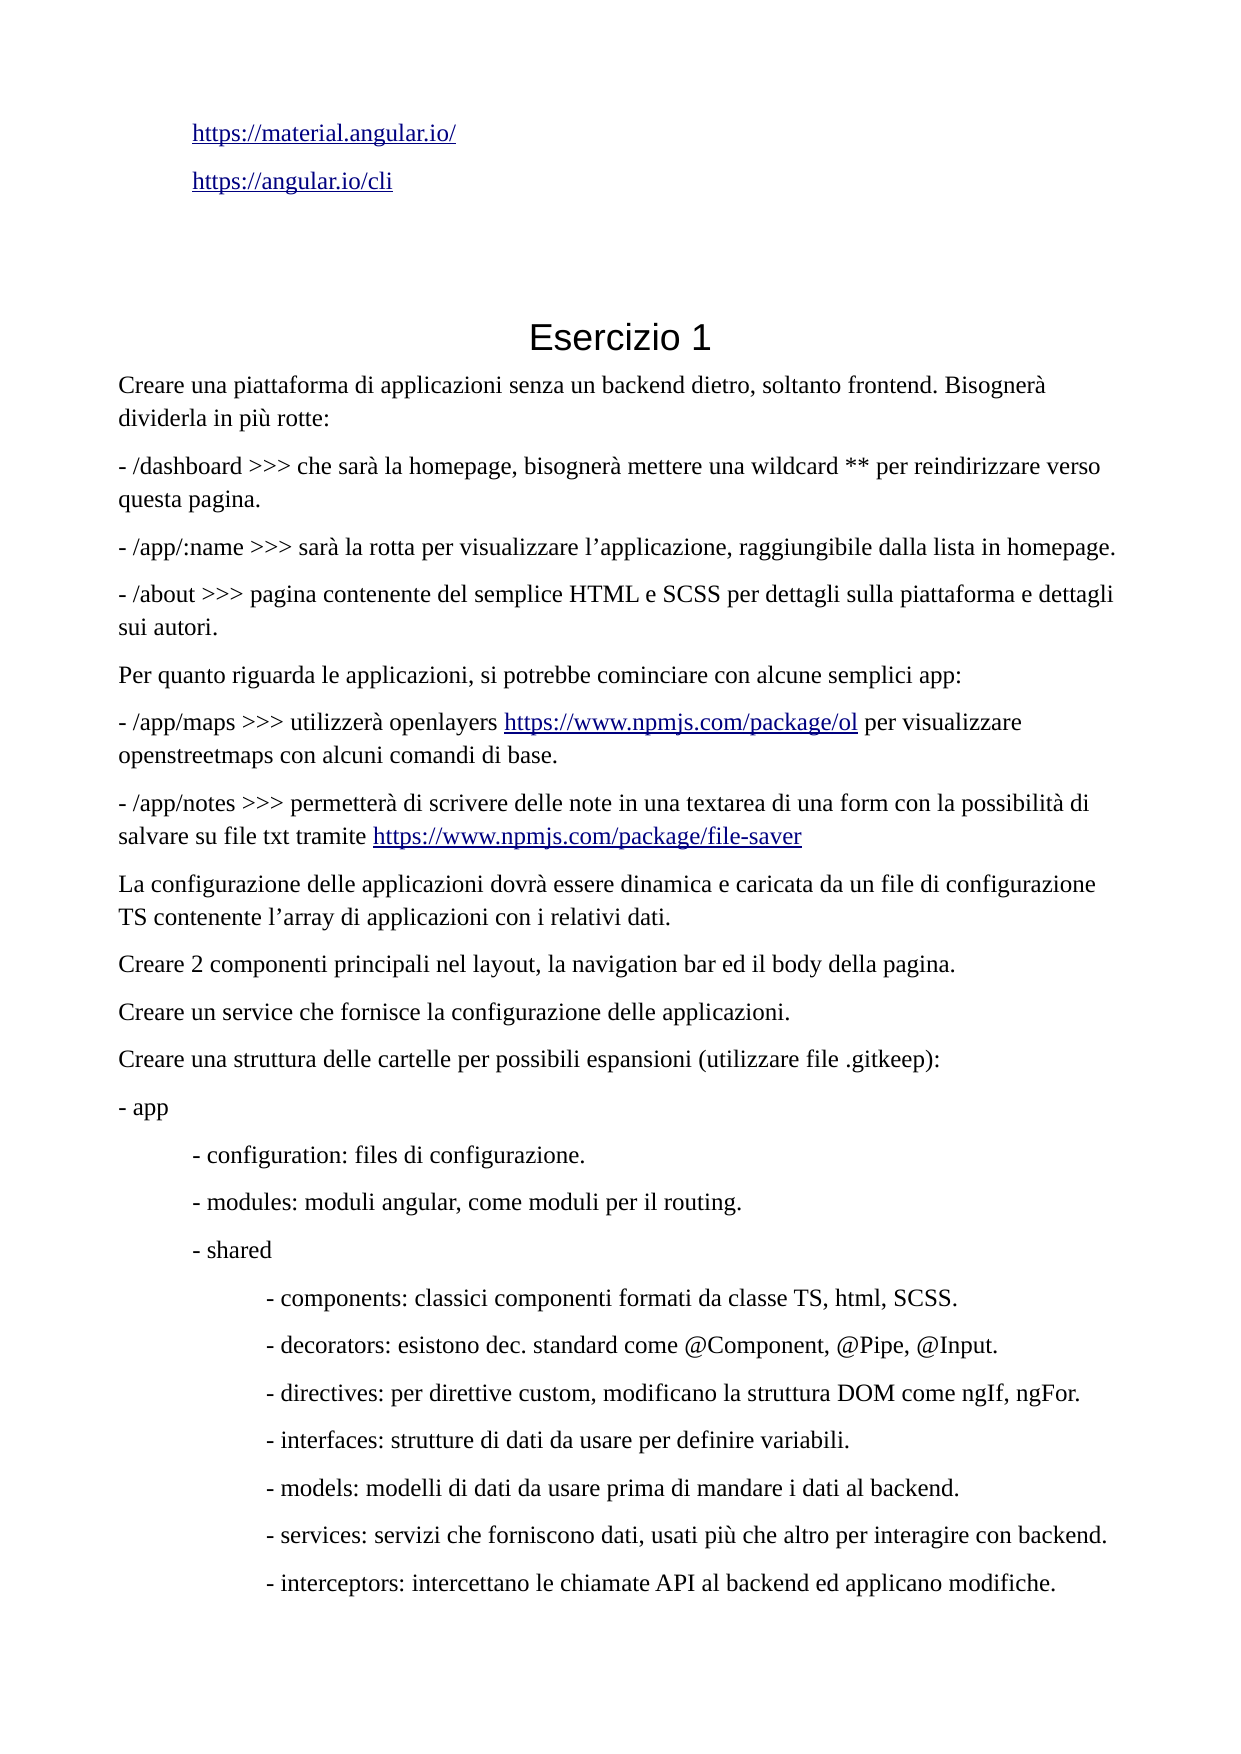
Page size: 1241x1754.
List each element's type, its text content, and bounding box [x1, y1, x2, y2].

text - /app/:name >>> sarà la rotta per visualizzare l’applicazione, raggiungibile dalla lista in homepage. [118, 532, 1122, 560]
text - interceptors: intercettano le chiamate API al backend ed applicano modifiche. [118, 1568, 1122, 1597]
text - modules: moduli angular, come moduli per il routing. [118, 1187, 1122, 1216]
text - decorators: esistono dec. standard come @Component, @Pipe, @Input. [118, 1330, 1122, 1359]
text Creare 2 componenti principali nel layout, la navigation bar ed il body della pagina. [118, 949, 1122, 978]
text - /about >>> pagina contenente del semplice HTML e SCSS per dettagli sulla piattaforma e dettagli sui autori. [118, 579, 1122, 641]
text - interfaces: strutture di dati da usare per definire variabili. [118, 1425, 1122, 1454]
text - shared [118, 1235, 1122, 1264]
text - directives: per direttive custom, modificano la struttura DOM come ngIf, ngFor. [118, 1378, 1122, 1407]
subtitle Esercizio 1 [118, 315, 1122, 358]
text - /app/notes >>> permetterà di scrivere delle note in una textarea di una form con la possibilità di salvare su file txt tramite https://www.npmjs.com/package/file-saver [118, 788, 1122, 850]
text - /dashboard >>> che sarà la homepage, bisognerà mettere una wildcard ** per reindirizzare verso questa pagina. [118, 451, 1122, 513]
text - models: modelli di dati da usare prima di mandare i dati al backend. [118, 1473, 1122, 1502]
text Per quanto riguarda le applicazioni, si potrebbe cominciare con alcune semplici app: [118, 660, 1122, 689]
text - services: servizi che forniscono dati, usati più che altro per interagire con backend. [118, 1521, 1122, 1549]
text Creare un service che fornisce la configurazione delle applicazioni. [118, 997, 1122, 1026]
text https://angular.io/cli [118, 166, 1122, 194]
text Creare una piattaforma di applicazioni senza un backend dietro, soltanto frontend. Bisognerà dividerla in più rotte: [118, 370, 1122, 432]
text - app [118, 1092, 1122, 1121]
text https://material.angular.io/ [118, 118, 1122, 147]
text La configurazione delle applicazioni dovrà essere dinamica e caricata da un file di configurazione TS contenente l’array di applicazioni con i relativi dati. [118, 869, 1122, 931]
text - /app/maps >>> utilizzerà openlayers https://www.npmjs.com/package/ol per visualizzare openstreetmaps con alcuni comandi di base. [118, 707, 1122, 769]
text Creare una struttura delle cartelle per possibili espansioni (utilizzare file .gitkeep): [118, 1044, 1122, 1073]
text - components: classici componenti formati da classe TS, html, SCSS. [118, 1283, 1122, 1311]
text - configuration: files di configurazione. [118, 1140, 1122, 1168]
